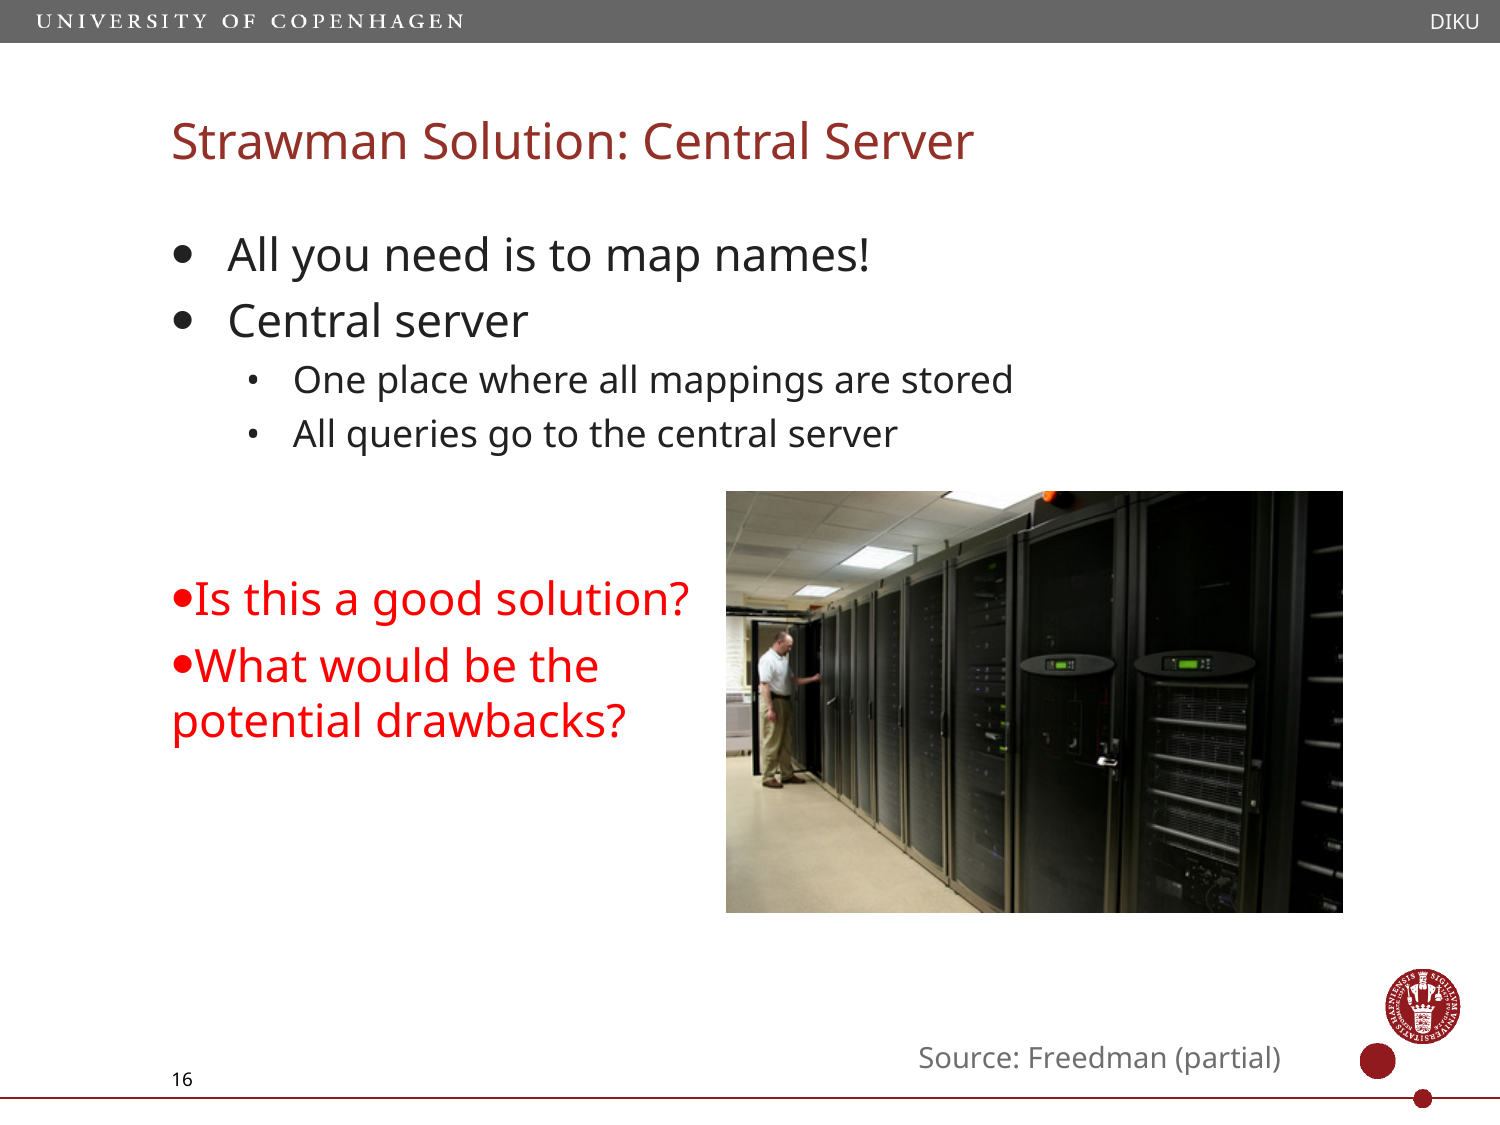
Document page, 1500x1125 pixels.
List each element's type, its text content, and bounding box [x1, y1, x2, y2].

title Strawman Solution: Central Server [171, 75, 1329, 171]
text_box [171, 1067, 522, 1092]
text_box DIKU [469, 0, 1495, 43]
text_box Source: Freedman (partial) [903, 1031, 1341, 1083]
list All you need is to map names! Central server One place where all mappings are stored All queries go to the central server [171, 225, 1329, 900]
picture [0, 491, 1500, 1122]
text_box Is this a good solution? What would be the potential drawbacks? [171, 503, 691, 894]
